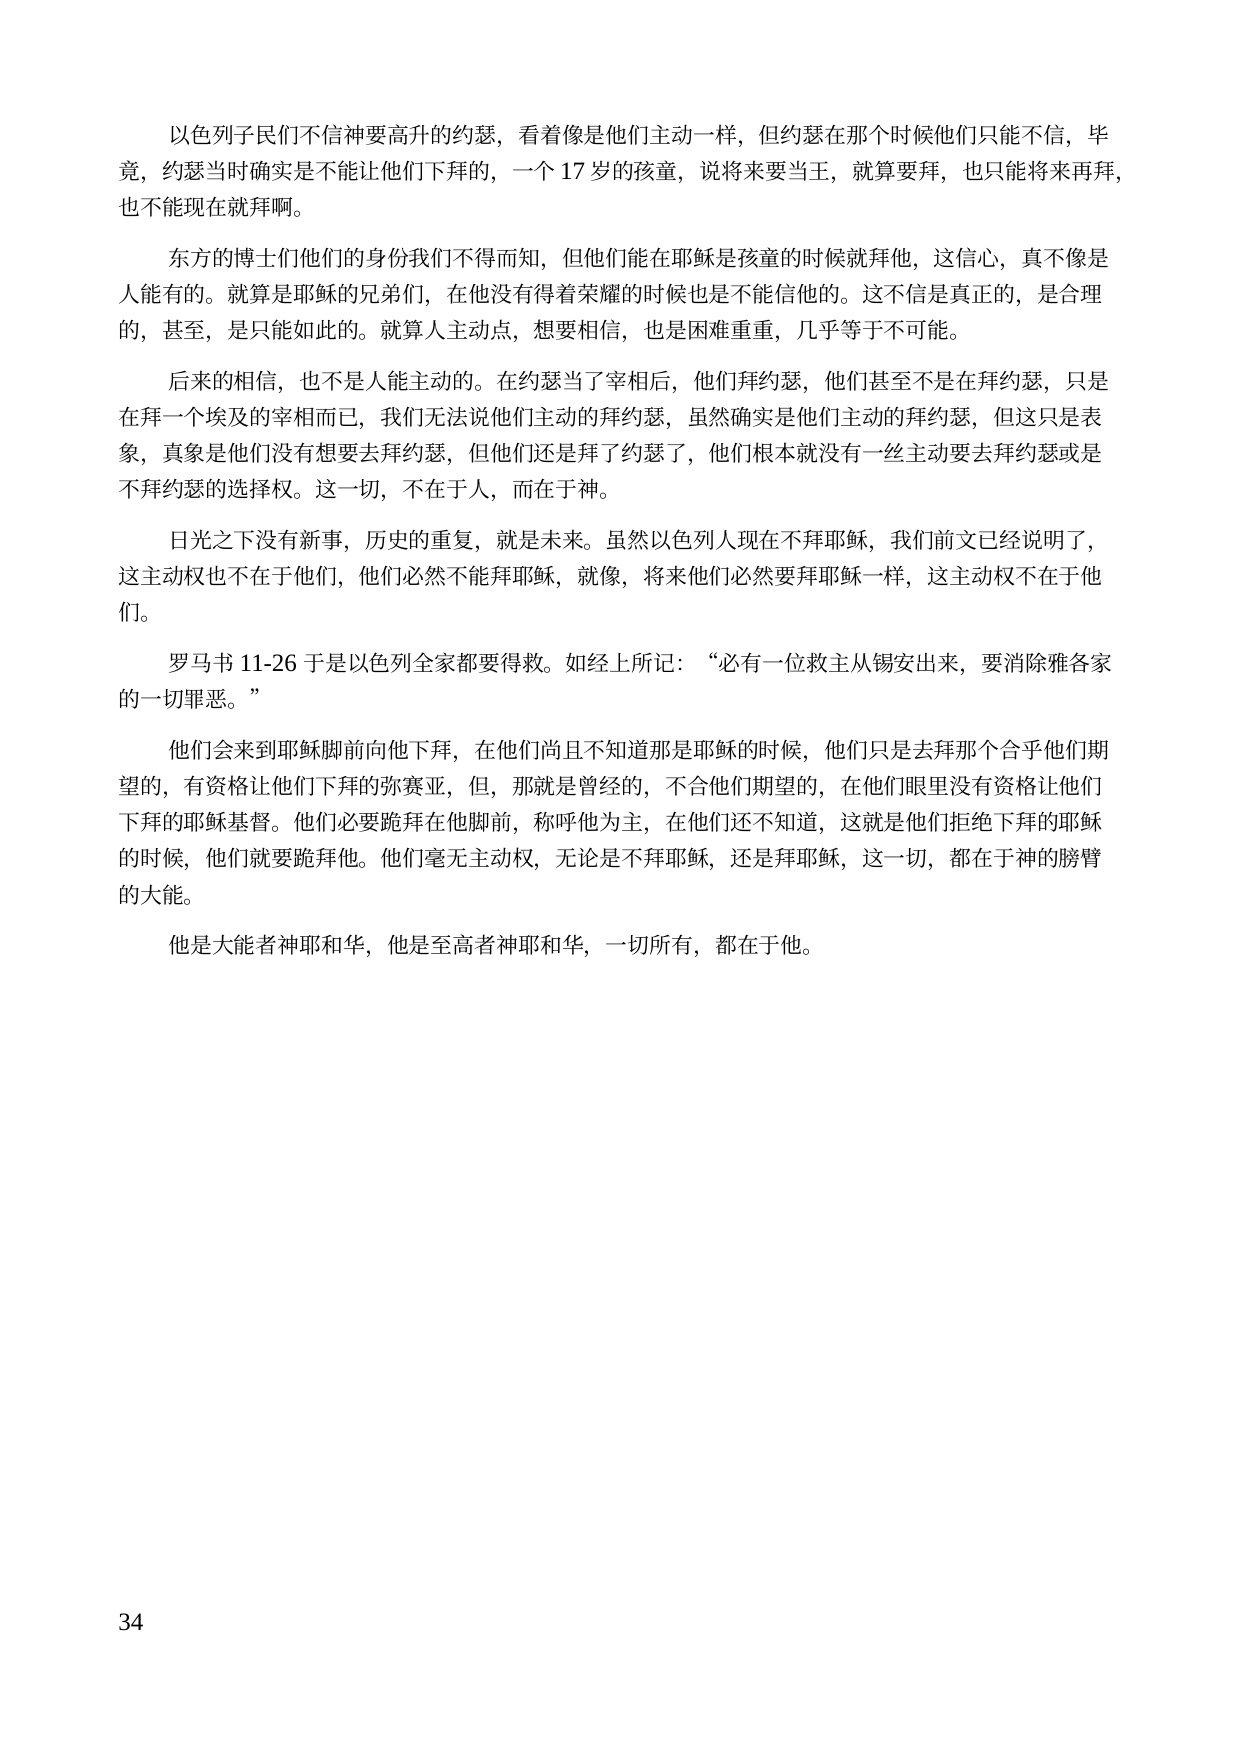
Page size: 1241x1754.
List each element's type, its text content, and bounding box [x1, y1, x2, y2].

text 后来的相信，也不是人能主动的。在约瑟当了宰相后，他们拜约瑟，他们甚至不是在拜约瑟，只是在拜一个埃及的宰相而已，我们无法说他们主动的拜约瑟，虽然确实是他们主动的拜约瑟，但这只是表象，真象是他们没有想要去拜约瑟，但他们还是拜了约瑟了，他们根本就没有一丝主动要去拜约瑟或是不拜约瑟的选择权。这一切，不在于人，而在于神。 [118, 364, 1122, 504]
text 东方的博士们他们的身份我们不得而知，但他们能在耶稣是孩童的时候就拜他，这信心，真不像是人能有的。就算是耶稣的兄弟们，在他没有得着荣耀的时候也是不能信他的。这不信是真正的，是合理的，甚至，是只能如此的。就算人主动点，想要相信，也是困难重重，几乎等于不可能。 [118, 241, 1122, 345]
text 他是大能者神耶和华，他是至高者神耶和华，一切所有，都在于他。 [118, 928, 1122, 960]
text 以色列子民们不信神要高升的约瑟，看着像是他们主动一样，但约瑟在那个时候他们只能不信，毕竟，约瑟当时确实是不能让他们下拜的，一个17岁的孩童，说将来要当王，就算要拜，也只能将来再拜，也不能现在就拜啊。 [118, 118, 1122, 222]
text 他们会来到耶稣脚前向他下拜，在他们尚且不知道那是耶稣的时候，他们只是去拜那个合乎他们期望的，有资格让他们下拜的弥赛亚，但，那就是曾经的，不合他们期望的，在他们眼里没有资格让他们下拜的耶稣基督。他们必要跪拜在他脚前，称呼他为主，在他们还不知道，这就是他们拒绝下拜的耶稣的时候，他们就要跪拜他。他们毫无主动权，无论是不拜耶稣，还是拜耶稣，这一切，都在于神的膀臂的大能。 [118, 733, 1122, 909]
text 罗马书 11-26 于是以色列全家都要得救。如经上所记：“必有一位救主从锡安出来，要消除雅各家的一切罪恶。” [118, 646, 1122, 714]
text 日光之下没有新事，历史的重复，就是未来。虽然以色列人现在不拜耶稣，我们前文已经说明了，这主动权也不在于他们，他们必然不能拜耶稣，就像，将来他们必然要拜耶稣一样，这主动权不在于他们。 [118, 523, 1122, 627]
